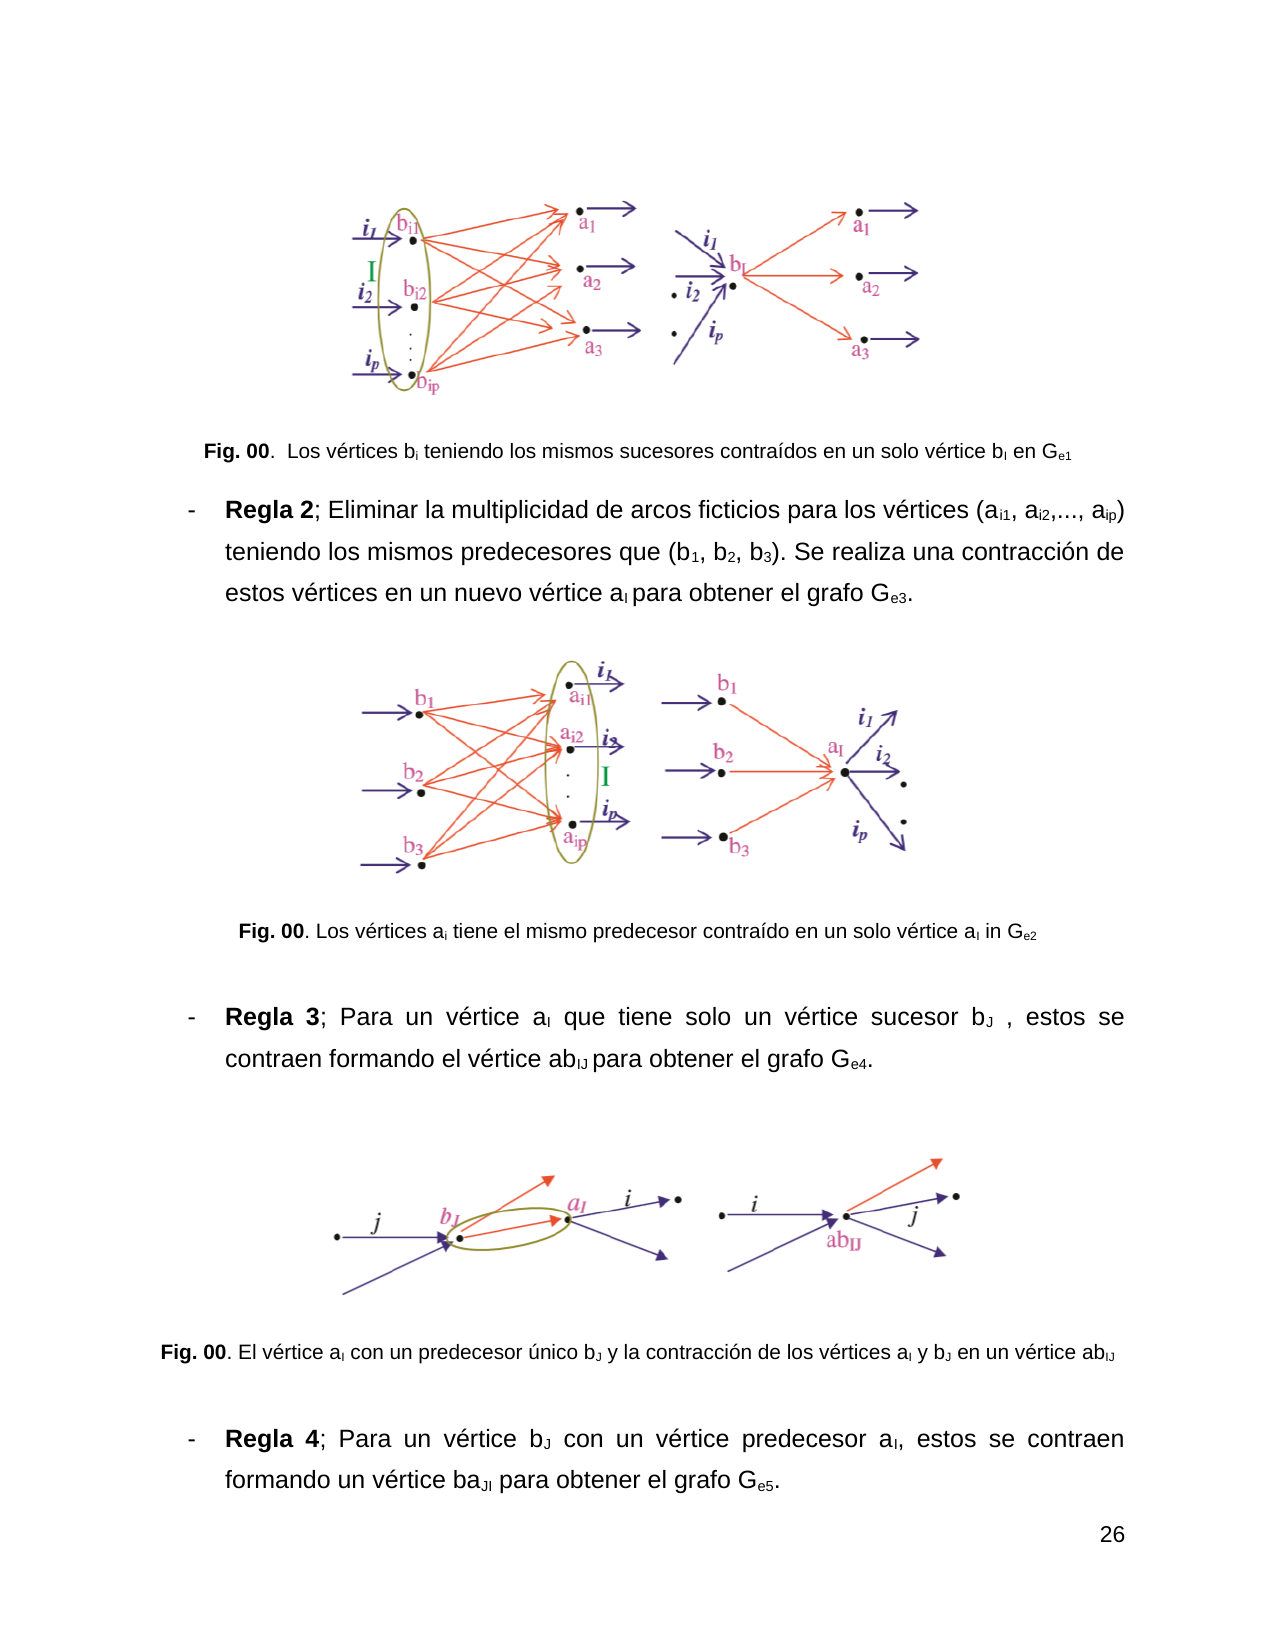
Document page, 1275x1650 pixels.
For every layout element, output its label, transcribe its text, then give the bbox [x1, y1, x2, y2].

text Fig. 00. Los vértices bi teniendo los mismos sucesores contraídos en un solo vértice bI en Ge1 [150, 440, 1125, 463]
text Fig. 00. Los vértices ai tiene el mismo predecesor contraído en un solo vértice aI in Ge2 [150, 919, 1125, 942]
picture [345, 652, 930, 884]
picture [323, 168, 952, 405]
picture [283, 1117, 992, 1306]
list Regla 4; Para un vértice bJ con un vértice predecesor aI, estos se contraen formando un vértice baJI para obtener el grafo Ge5. [187, 1424, 1125, 1494]
text Fig. 00. El vértice aI con un predecesor único bJ y la contracción de los vértices aI y bJ en un vértice abIJ [150, 1341, 1125, 1364]
list Regla 2; Eliminar la multiplicidad de arcos ficticios para los vértices (ai1, ai2,..., aip) teniendo los mismos predecesores que (b1, b2, b3). Se realiza una contracción de estos vértices en un nuevo vértice aI para obtener el grafo Ge3. [187, 496, 1125, 607]
list Regla 3; Para un vértice aI que tiene solo un vértice sucesor bJ , estos se contraen formando el vértice abIJ para obtener el grafo Ge4. [187, 1003, 1125, 1073]
